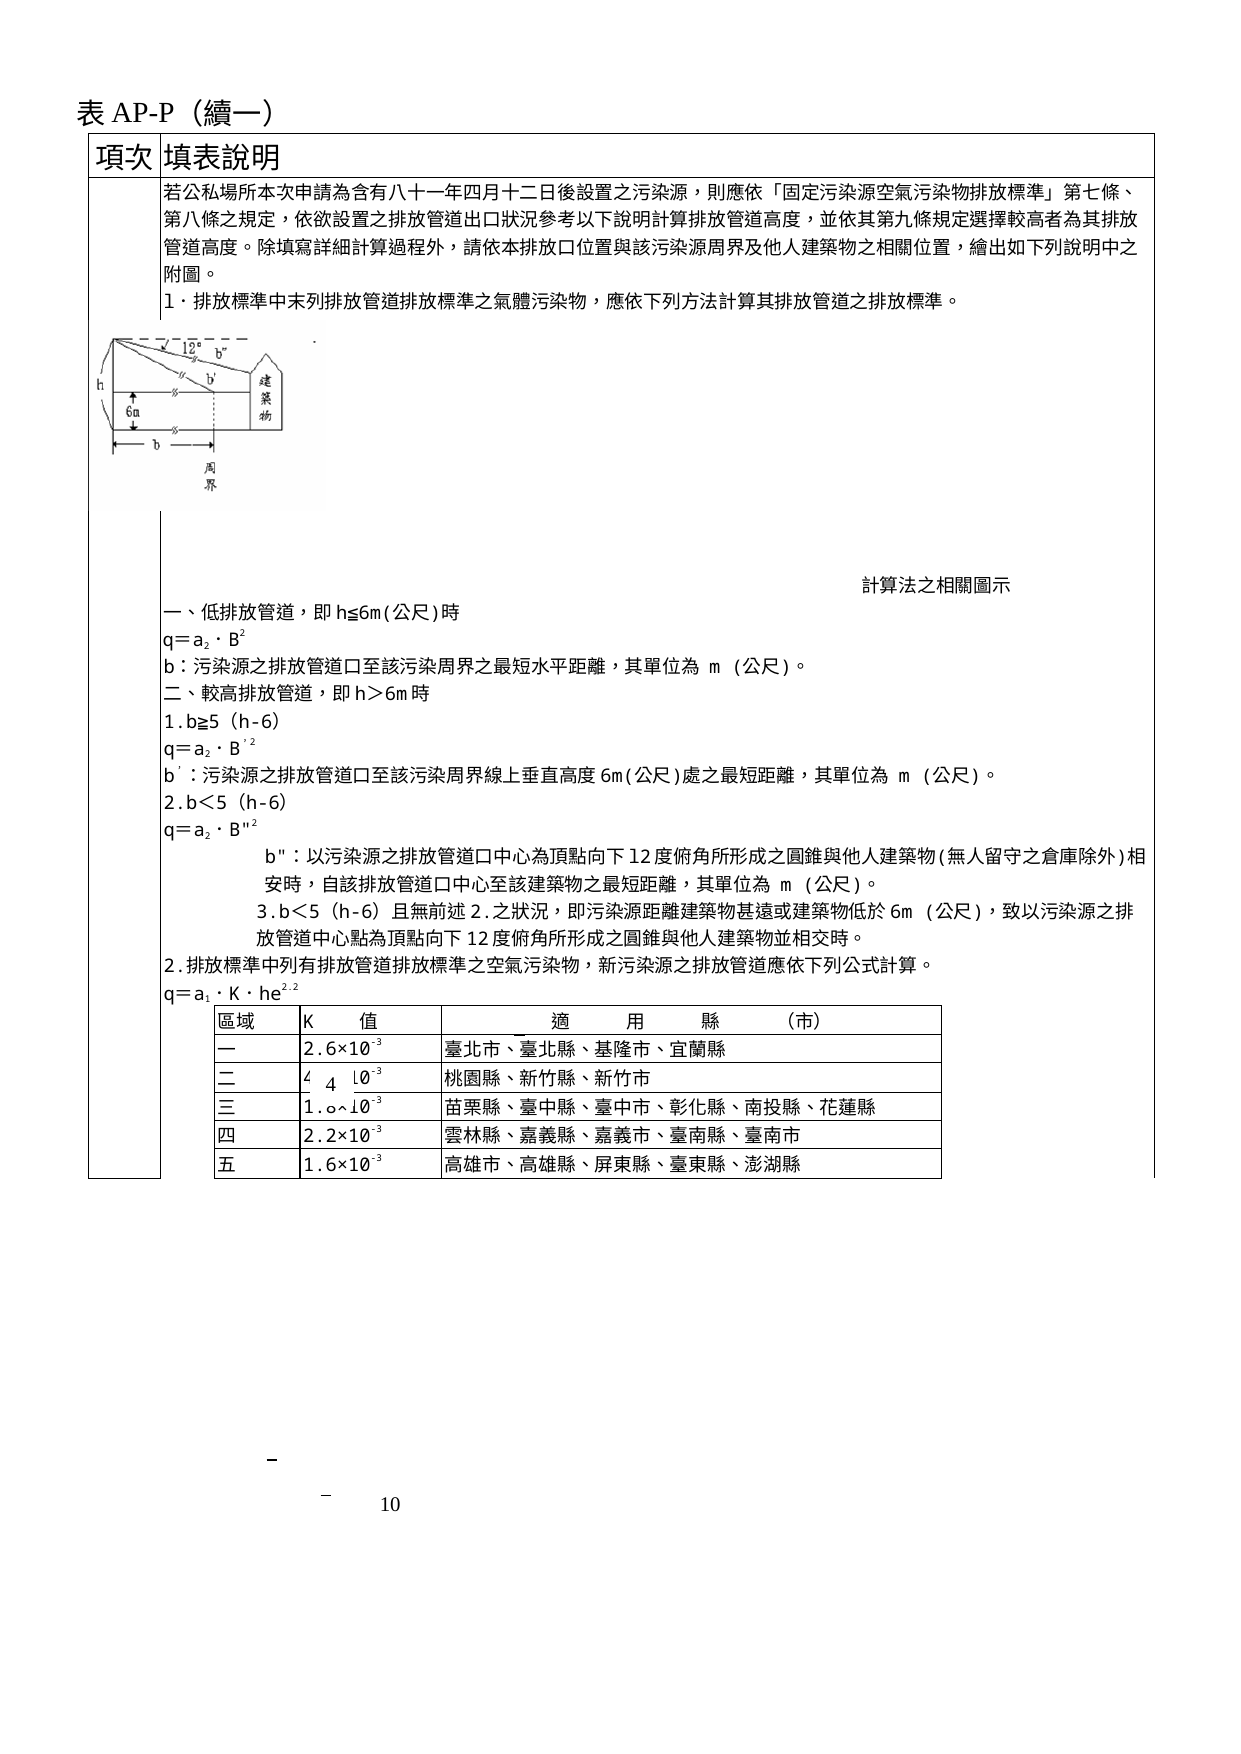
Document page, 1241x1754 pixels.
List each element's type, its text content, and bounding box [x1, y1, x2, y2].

table_cell 區域 [215, 1006, 299, 1033]
table_cell 雲林縣、嘉義縣、嘉義市、臺南縣、臺南市 [442, 1121, 941, 1148]
table_header 填表說明 [161, 134, 1154, 177]
table_cell 五 [215, 1149, 299, 1178]
table_cell 苗栗縣、臺中縣、臺中市、彰化縣、南投縣、花蓮縣 [442, 1093, 941, 1120]
table_cell 臺北市、臺北縣、基隆市、宜蘭縣 [442, 1035, 941, 1062]
table_cell 四 [215, 1121, 299, 1148]
text 表AP-P（續一） [76, 70, 1163, 133]
table_cell 二 [215, 1063, 299, 1092]
table_cell 2.6×10-3 [301, 1035, 441, 1062]
table_cell 1.8×10-3 [301, 1093, 441, 1120]
table_cell K 值 [301, 1006, 441, 1033]
table_cell [89, 511, 160, 1178]
table_cell 高雄市、高雄縣、屏東縣、臺東縣、澎湖縣 [442, 1149, 941, 1178]
table_cell 2.2×10-3 [301, 1121, 441, 1148]
table_cell 適 用 縣 （市） [442, 1006, 941, 1033]
table_cell 一 [215, 1035, 299, 1062]
table_cell [310, 1064, 354, 1106]
table_cell [365, 1485, 433, 1539]
table_cell 1.6×10-3 [301, 1149, 441, 1178]
table_cell 若公私場所本次申請為含有八十一年四月十二日後設置之污染源，則應依「固定污染源空氣污染物排放標準」第七條、第八條之規定，依欲設置之排放管道出口狀況參考以下說明計算排放管道高度，並依其第九條規定選擇較高者為其排放管道高度。除填寫詳細計算過程外，請依本排放口位置與該污染源周界及他人建築物之相關位置，繪出如下列說明中之附圖。 l．排放標準中末列排放管道排放標準之氣體污染物，應依下列方法計算其排放管道之排放標準。 計算法之相關圖示 一、低排放管道，即h≦6m(公尺)時 q＝a2．B2 b：污染源之排放管道口至該污染周界之最短水平距離，其單位為 m (公尺)。 二、較高排放管道，即h＞6m時 1.b≧5（h-6） q＝a2．B，2 b，：污染源之排放管道口至該污染周界線上垂直高度6m(公尺)處之最短距離，其單位為 m (公尺)。 2.b＜5（h-6） q＝a2．B"2 b"：以污染源之排放管道口中心為頂點向下l2度俯角所形成之圓錐與他人建築物(無人留守之倉庫除外)相安時，自該排放管道口中心至該建築物之最短距離，其單位為 m (公尺)。 3.b＜5（h-6）且無前述2.之狀況，即污染源距離建築物甚遠或建築物低於6m (公尺)，致以污染源之排放管道中心點為頂點向下12度俯角所形成之圓錐與他人建築物並相交時。 2.排放標準中列有排放管道排放標準之空氣污染物，新污染源之排放管道應依下列公式計算。 q＝a1．K．he2.2 [161, 178, 1154, 1005]
table_cell [942, 1005, 1154, 1178]
table_cell 三 [215, 1093, 299, 1120]
table_cell [161, 1005, 214, 1178]
table_cell 4.2×10-3 [301, 1063, 441, 1092]
table_header 項次 [89, 134, 160, 177]
table_cell [89, 178, 160, 320]
table_cell 桃園縣、新竹縣、新竹市 [442, 1063, 941, 1092]
